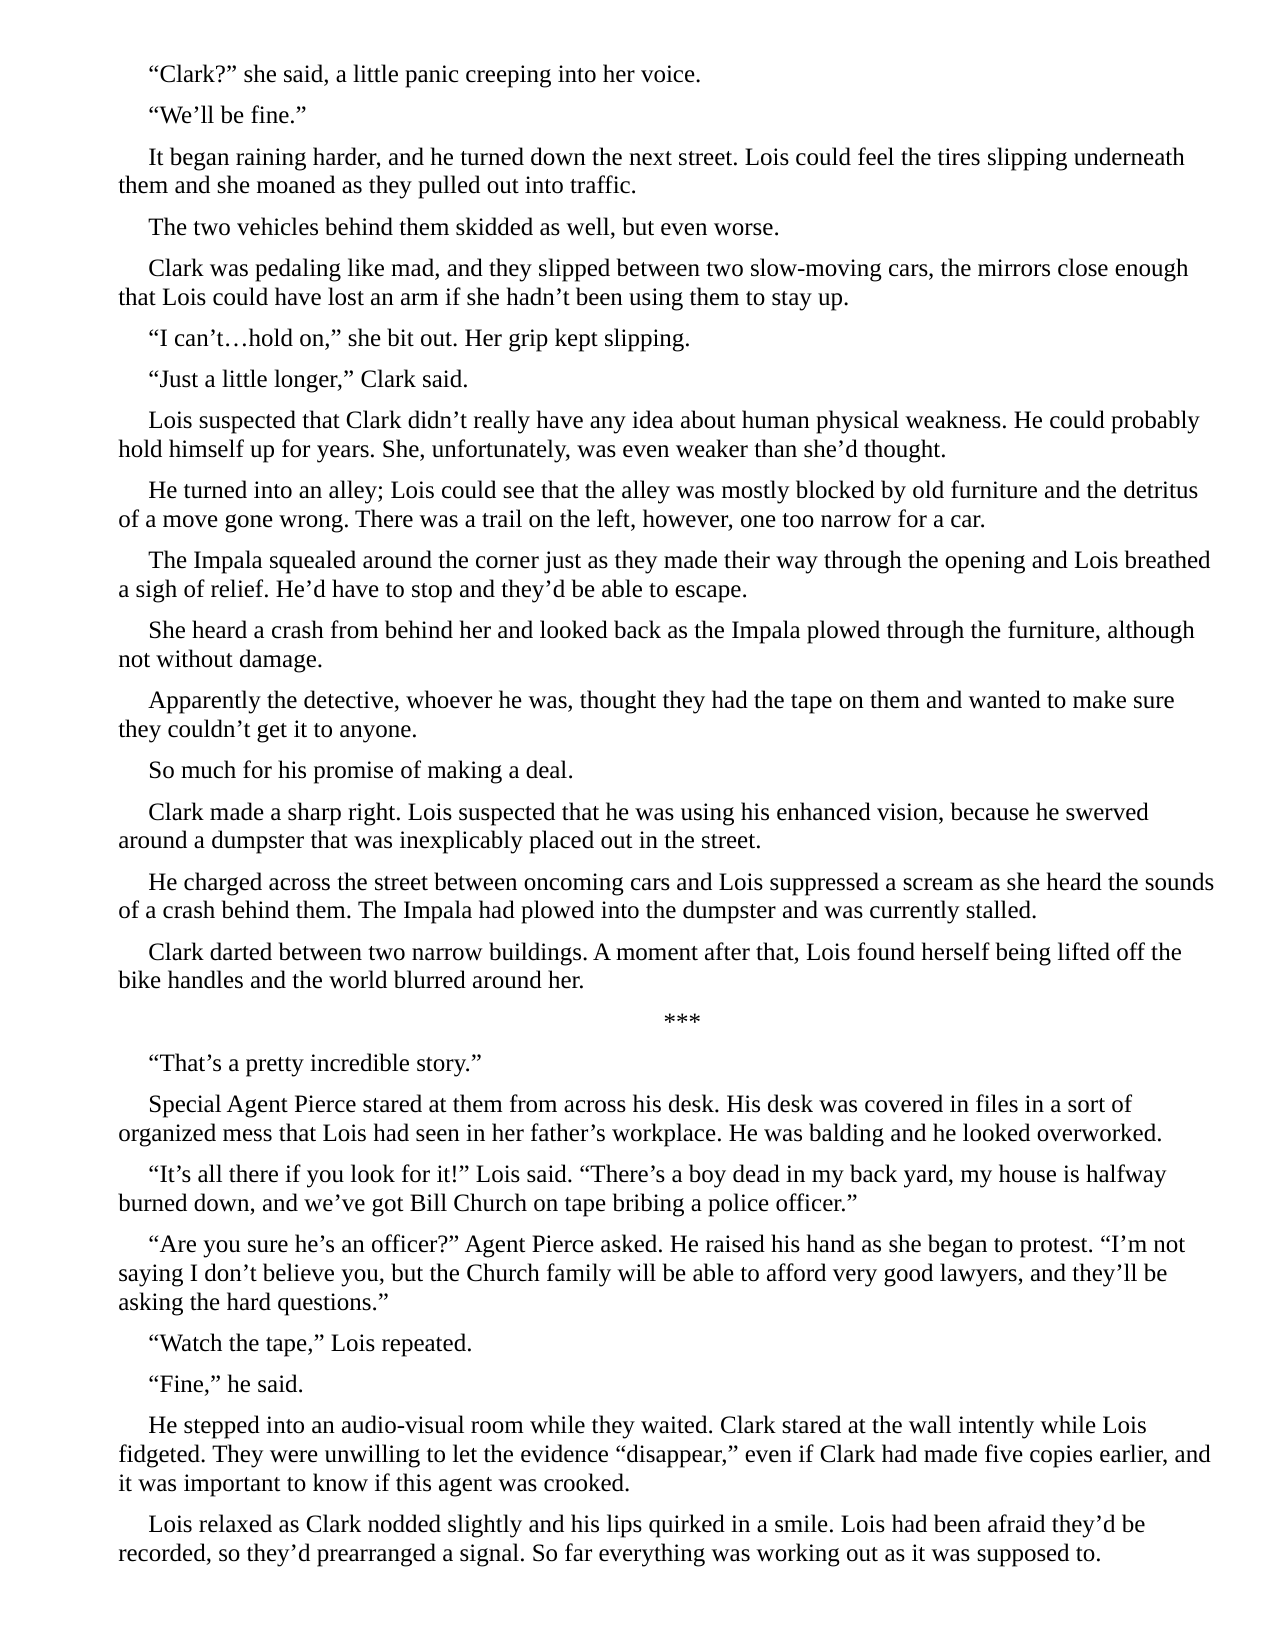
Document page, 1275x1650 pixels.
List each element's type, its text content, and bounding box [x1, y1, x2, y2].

text Clark darted between two narrow buildings. A moment after that, Lois found herself being lifted off the bike handles and the world blurred around her. [118, 937, 1216, 994]
text “I can’t…hold on,” she bit out. Her grip kept slipping. [118, 323, 1216, 352]
text It began raining harder, and he turned down the next street. Lois could feel the tires slipping underneath them and she moaned as they pulled out into traffic. [118, 142, 1216, 199]
text Special Agent Pierce stared at them from across his desk. His desk was covered in files in a sort of organized mess that Lois had seen in her father’s workplace. He was balding and he looked overworked. [118, 1089, 1216, 1147]
text Apparently the detective, whoever he was, thought they had the tape on them and wanted to make sure they couldn’t get it to anyone. [118, 685, 1216, 743]
text “Clark?” she said, a little panic creeping into her voice. [118, 59, 1216, 88]
text Clark made a sharp right. Lois suspected that he was using his enhanced vision, because he swerved around a dumpster that was inexplicably placed out in the street. [118, 797, 1216, 854]
text “It’s all there if you look for it!” Lois said. “There’s a boy dead in my back yard, my house is halfway burned down, and we’ve got Bill Church on tape bribing a police officer.” [118, 1159, 1216, 1217]
text Lois relaxed as Clark nodded slightly and his lips quirked in a smile. Lois had been afraid they’d be recorded, so they’d prearranged a signal. So far everything was working out as it was supposed to. [118, 1509, 1216, 1567]
text He charged across the street between oncoming cars and Lois suppressed a scream as she heard the sounds of a crash behind them. The Impala had plowed into the dumpster and was currently stalled. [118, 867, 1216, 924]
text He stepped into an audio-visual room while they waited. Clark stared at the wall intently while Lois fidgeted. They were unwilling to let the evidence “disappear,” even if Clark had made five copies earlier, and it was important to know if this agent was crooked. [118, 1410, 1216, 1497]
text “Just a little longer,” Clark said. [118, 364, 1216, 393]
text The two vehicles behind them skidded as well, but even worse. [118, 212, 1216, 240]
text He turned into an alley; Lois could see that the alley was mostly blocked by old furniture and the detritus of a move gone wrong. There was a trail on the left, however, one too narrow for a car. [118, 475, 1216, 533]
text “We’ll be fine.” [118, 100, 1216, 129]
text The Impala squealed around the corner just as they made their way through the opening and Lois breathed a sigh of relief. He’d have to stop and they’d be able to escape. [118, 545, 1216, 603]
text “That’s a pretty incredible story.” [118, 1048, 1216, 1077]
text So much for his promise of making a deal. [118, 755, 1216, 784]
text She heard a crash from behind her and looked back as the Impala plowed through the furniture, although not without damage. [118, 615, 1216, 673]
text Lois suspected that Clark didn’t really have any idea about human physical weakness. He could probably hold himself up for years. She, unfortunately, was even weaker than she’d thought. [118, 405, 1216, 463]
text Clark was pedaling like mad, and they slipped between two slow-moving cars, the mirrors close enough that Lois could have lost an arm if she hadn’t been using them to stay up. [118, 253, 1216, 310]
text “Watch the tape,” Lois repeated. [118, 1328, 1216, 1357]
text *** [118, 1007, 1216, 1035]
text “Fine,” he said. [118, 1369, 1216, 1398]
text “Are you sure he’s an officer?” Agent Pierce asked. He raised his hand as she began to protest. “I’m not saying I don’t believe you, but the Church family will be able to afford very good lawyers, and they’ll be asking the hard questions.” [118, 1229, 1216, 1315]
